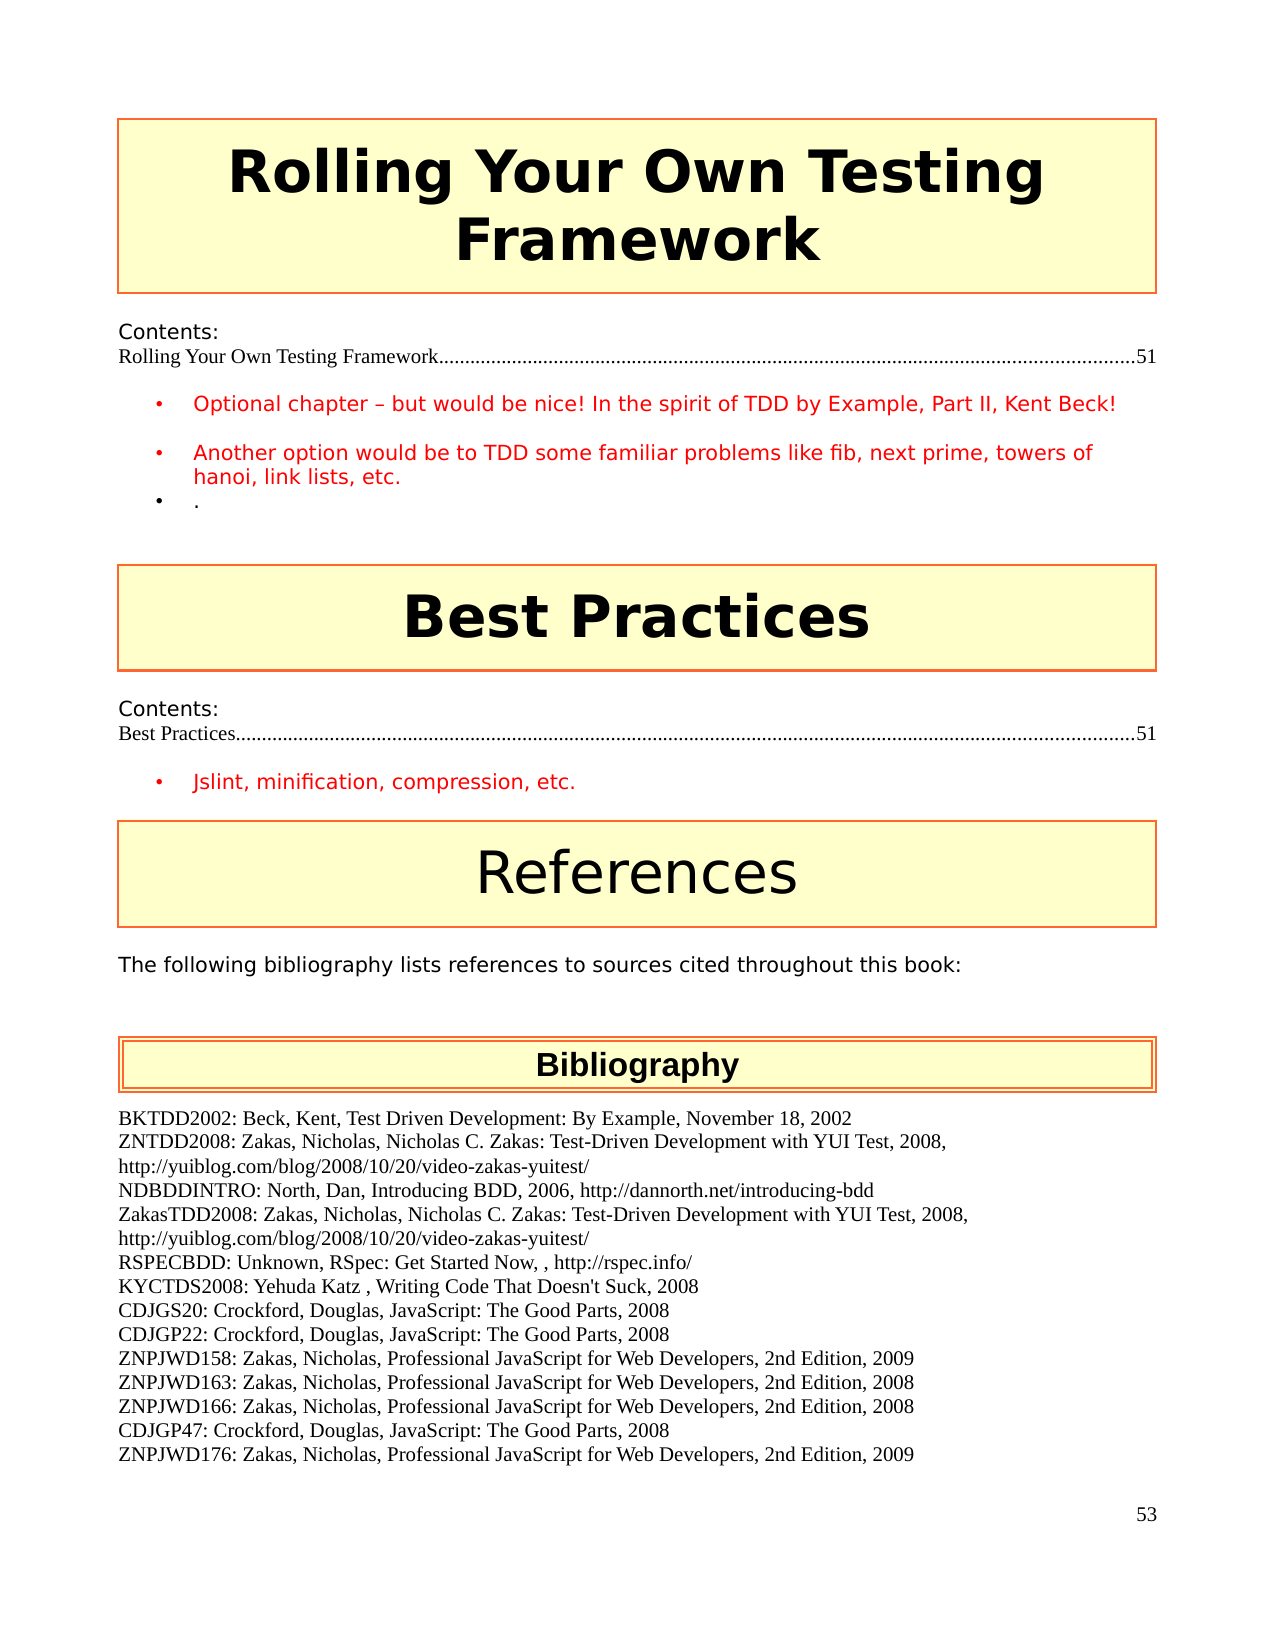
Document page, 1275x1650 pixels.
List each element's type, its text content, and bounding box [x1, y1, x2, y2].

text ZNPJWD163: Zakas, Nicholas, Professional JavaScript for Web Developers, 2nd Edition, 2008 [118, 1370, 1157, 1394]
text ZNTDD2008: Zakas, Nicholas, Nicholas C. Zakas: Test-Driven Development with YUI Test, 2008, http://yuiblog.com/blog/2008/10/20/video-zakas-yuitest/ [118, 1129, 1157, 1178]
text RSPECBDD: Unknown, RSpec: Get Started Now, , http://rspec.info/ [118, 1250, 1157, 1274]
text ZNPJWD176: Zakas, Nicholas, Professional JavaScript for Web Developers, 2nd Edition, 2009 [118, 1442, 1157, 1466]
list Optional chapter – but would be nice! In the spirit of TDD by Example, Part II, Kent Beck! [156, 392, 1157, 417]
text CDJGS20: Crockford, Douglas, JavaScript: The Good Parts, 2008 [118, 1298, 1157, 1322]
list . [156, 489, 1157, 514]
text CDJGP22: Crockford, Douglas, JavaScript: The Good Parts, 2008 [118, 1322, 1157, 1346]
subtitle References [119, 822, 1155, 926]
text KYCTDS2008: Yehuda Katz , Writing Code That Doesn't Suck, 2008 [118, 1274, 1157, 1298]
text Contents: [118, 320, 1157, 344]
text CDJGP47: Crockford, Douglas, JavaScript: The Good Parts, 2008 [118, 1418, 1157, 1442]
text NDBDDINTRO: North, Dan, Introducing BDD, 2006, http://dannorth.net/introducing-bdd [118, 1178, 1157, 1202]
text BKTDD2002: Beck, Kent, Test Driven Development: By Example, November 18, 2002 [118, 1105, 1157, 1129]
text The following bibliography lists references to sources cited throughout this book: [118, 953, 1157, 977]
text Best Practices 51 [118, 721, 1157, 745]
subtitle Best Practices [119, 566, 1155, 669]
text Contents: [118, 697, 1157, 721]
text Rolling Your Own Testing Framework 51 [118, 344, 1157, 368]
text ZNPJWD158: Zakas, Nicholas, Professional JavaScript for Web Developers, 2nd Edition, 2009 [118, 1346, 1157, 1370]
text ZNPJWD166: Zakas, Nicholas, Professional JavaScript for Web Developers, 2nd Edition, 2008 [118, 1394, 1157, 1418]
text ZakasTDD2008: Zakas, Nicholas, Nicholas C. Zakas: Test-Driven Development with YUI Test, 2008, http://yuiblog.com/blog/2008/10/20/video-zakas-yuitest/ [118, 1202, 1157, 1250]
subtitle Rolling Your Own Testing Framework [119, 120, 1155, 292]
list Another option would be to TDD some familiar problems like fib, next prime, towers of hanoi, link lists, etc. [156, 441, 1157, 489]
list Jslint, minification, compression, etc. [156, 770, 1157, 794]
